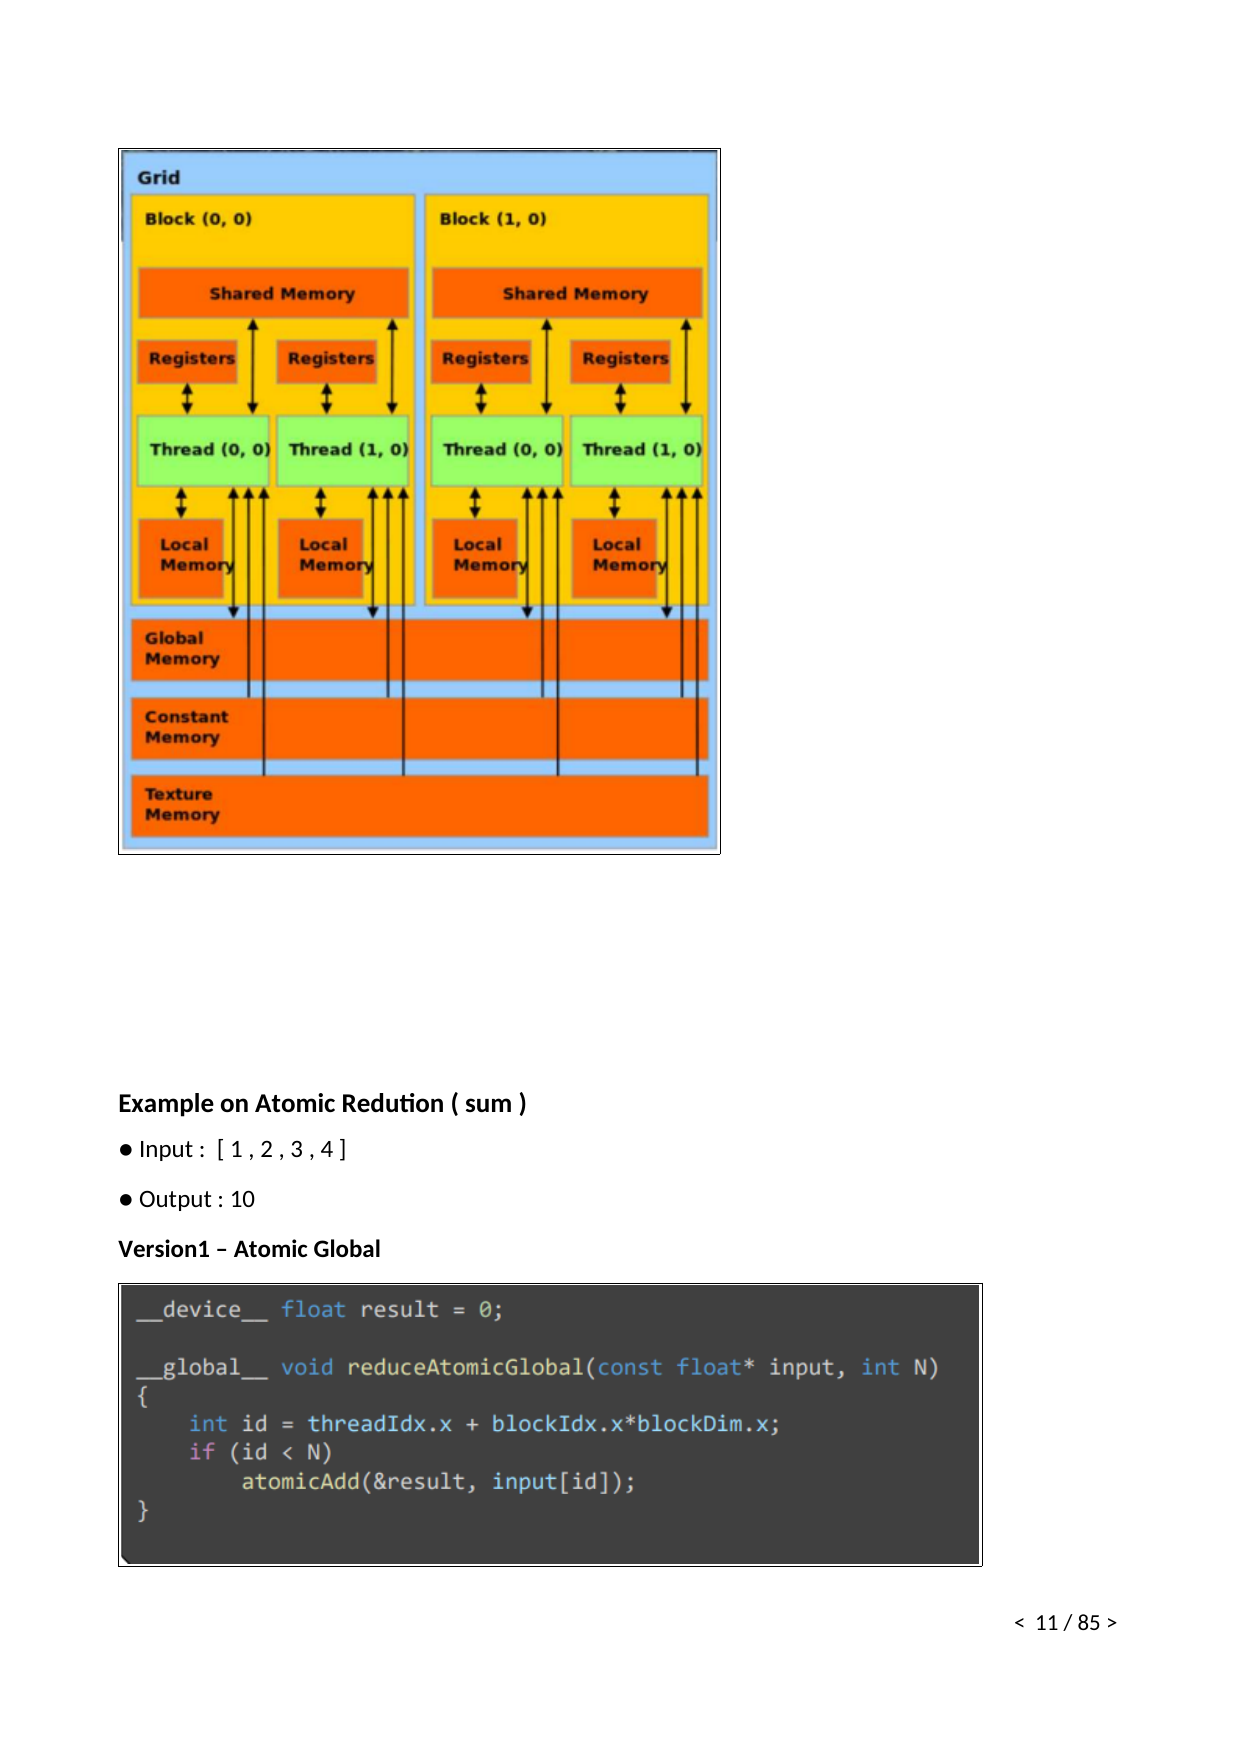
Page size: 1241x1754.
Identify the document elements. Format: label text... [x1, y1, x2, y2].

text ● Output : 10 [118, 1183, 1122, 1214]
picture [121, 1285, 979, 1564]
text Version1 – Atomic Global [118, 1233, 1122, 1263]
text ● Input : [ 1 , 2 , 3 , 4 ] [118, 1134, 1122, 1164]
picture [121, 150, 718, 851]
subtitle Example on Atomic Redution ( sum ) [118, 1086, 1122, 1119]
